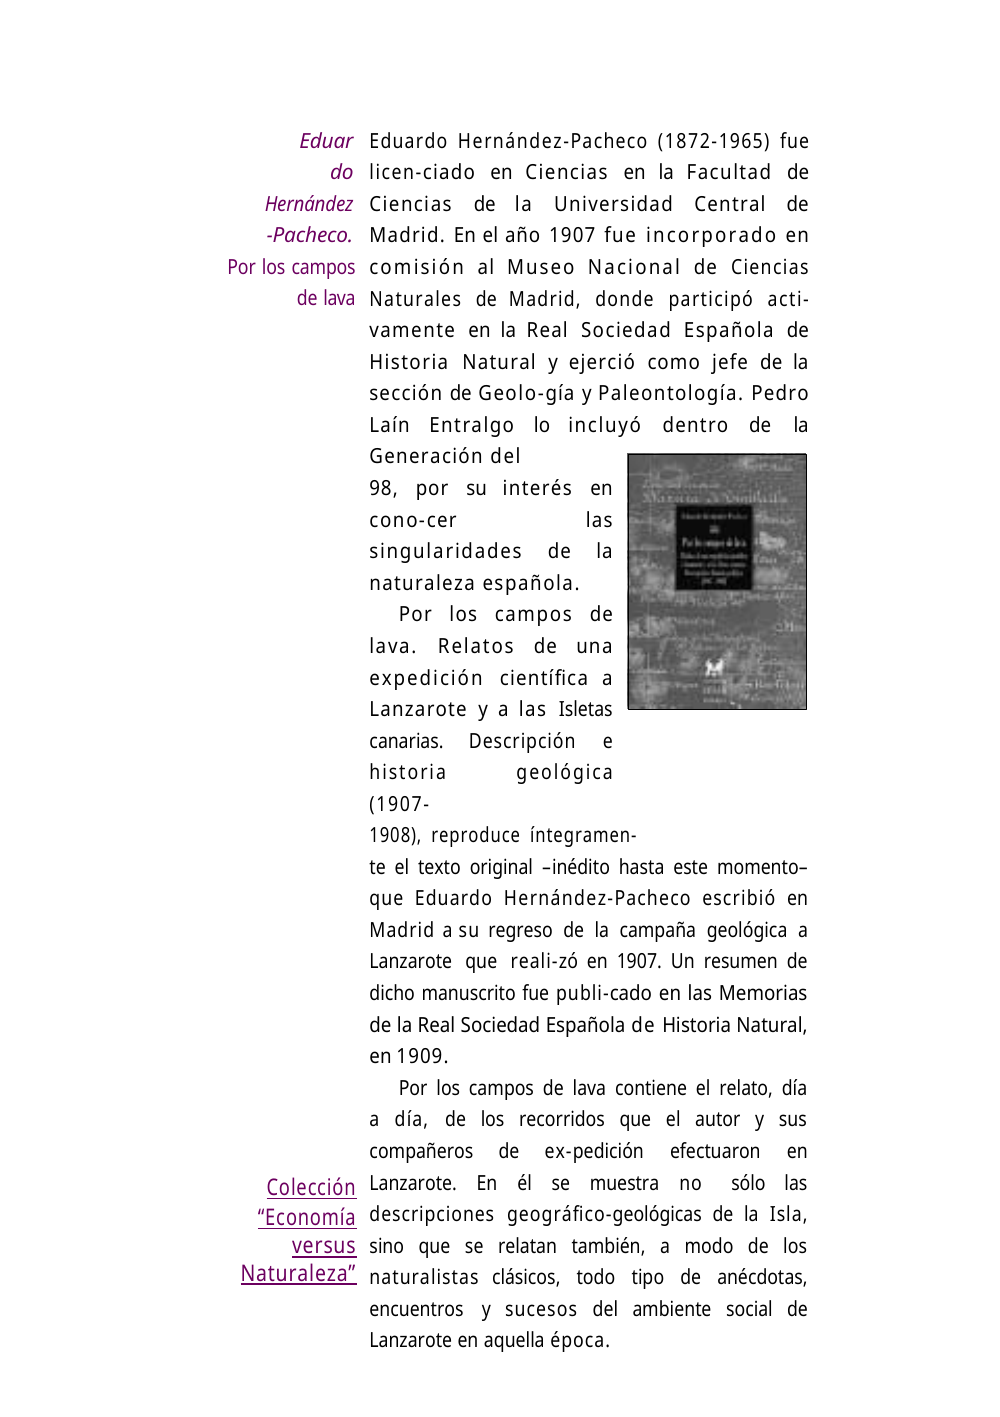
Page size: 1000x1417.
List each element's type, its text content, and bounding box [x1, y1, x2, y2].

text Colección “Economía [255, 1172, 356, 1232]
text Por los campos de lava contiene el relato, día a día, de los recorridos que el autor y sus compañeros de ex-pedición efectuaron en Lanzarote. En él se muestra no sólo las descripciones geográfico-geológicas de la Isla, sino que se relatan también, a modo de los naturalistas clásicos, todo tipo de anécdotas, encuentros y sucesos del ambiente social de Lanzarote en aquella época. [369, 1073, 807, 1354]
text Por los campos [148, 252, 356, 281]
text Eduardo Hernández-Pacheco (1872-1965) fue licen-ciado en Ciencias en la Facultad de Ciencias de la Universidad Central de Madrid. En el año 1907 fue incorporado en comisión al Museo Nacional de Ciencias Naturales de Madrid, donde participó acti-vamente en la Real Sociedad Española de Historia Natural y ejerció como jefe de la sección de Geolo-gía y Paleontología. Pedro Laín Entralgo lo incluyó dentro de la Generación del [369, 126, 809, 470]
text Por los campos de lava. Relatos de una expedición científica a Lanzarote y a las Isletas canarias. Descripción e historia geológica (1907- [369, 599, 613, 817]
text versus [148, 1232, 356, 1259]
text te el texto original –inédito hasta este momento– que Eduardo Hernández-Pacheco escribió en Madrid a su regreso de la campaña geológica a Lanzarote que reali-zó en 1907. Un resumen de dicho manuscrito fue publi-cado en las Memorias de la Real Sociedad Española de Historia Natural, en 1909. [369, 852, 808, 1070]
text de lava [148, 283, 356, 312]
text Naturaleza” [148, 1259, 356, 1287]
text 98, por su interés en cono-cer las singularidades de la naturaleza española. [369, 473, 612, 596]
text 1908), reproduce íntegramen- [369, 821, 852, 849]
text Eduardo Hernández-Pacheco. [260, 126, 356, 249]
